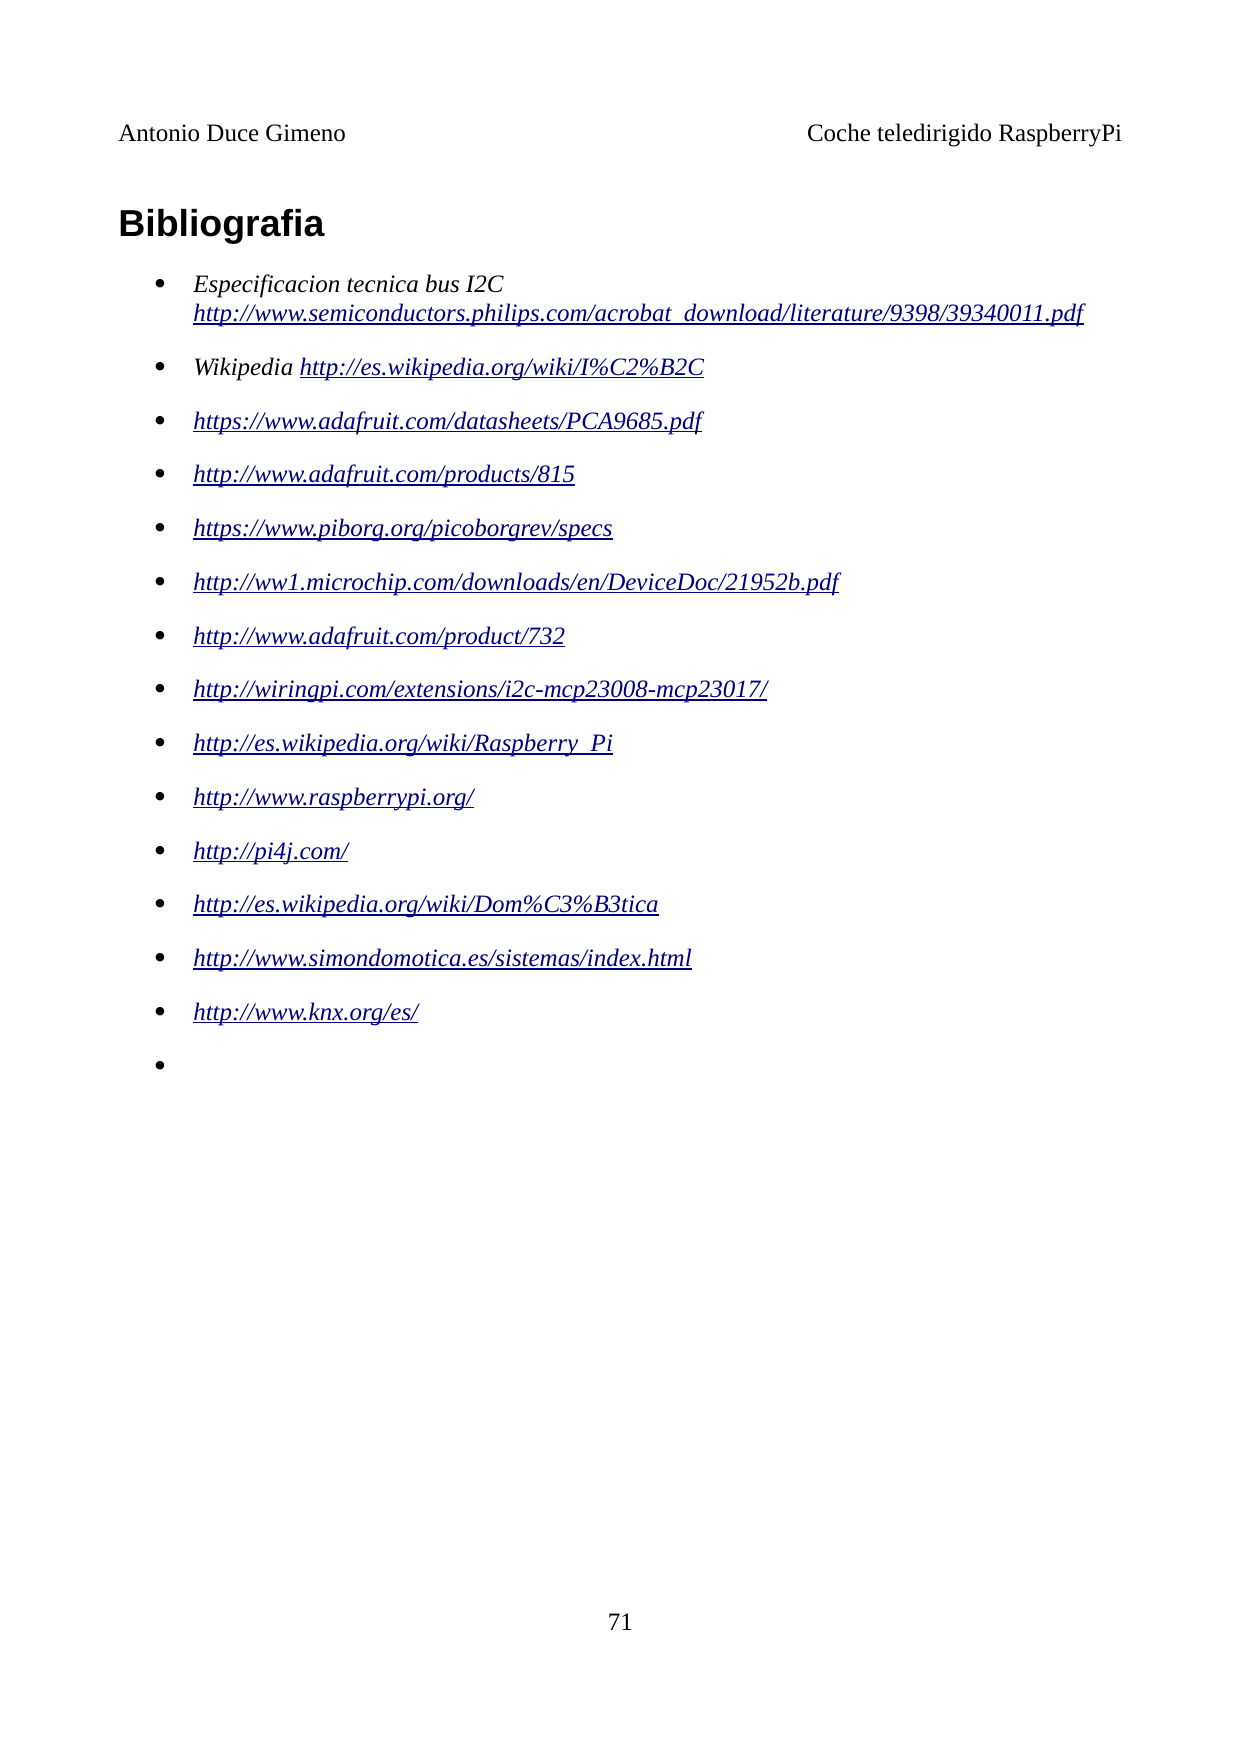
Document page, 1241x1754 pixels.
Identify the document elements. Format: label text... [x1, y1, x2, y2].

list http://www.adafruit.com/products/815 [156, 459, 1122, 488]
list Wikipedia http://es.wikipedia.org/wiki/I%C2%B2C [156, 352, 1122, 381]
list http://pi4j.com/ [156, 836, 1122, 864]
list http://wiringpi.com/extensions/i2c-mcp23008-mcp23017/ [156, 674, 1122, 703]
list http://www.adafruit.com/product/732 [156, 621, 1122, 649]
list https://www.adafruit.com/datasheets/PCA9685.pdf [156, 406, 1122, 434]
list https://www.piborg.org/picoborgrev/specs [156, 513, 1122, 542]
list http://es.wikipedia.org/wiki/Raspberry_Pi [156, 728, 1122, 757]
list http://es.wikipedia.org/wiki/Dom%C3%B3tica [156, 889, 1122, 918]
list http://www.simondomotica.es/sistemas/index.html [156, 943, 1122, 972]
subtitle Bibliografia [118, 201, 1122, 244]
list Especificacion tecnica bus I2C http://www.semiconductors.philips.com/acrobat_download/literature/9398/39340011.pdf [156, 269, 1122, 327]
list http://ww1.microchip.com/downloads/en/DeviceDoc/21952b.pdf [156, 567, 1122, 596]
list http://www.knx.org/es/ [156, 997, 1122, 1026]
list http://www.raspberrypi.org/ [156, 782, 1122, 811]
